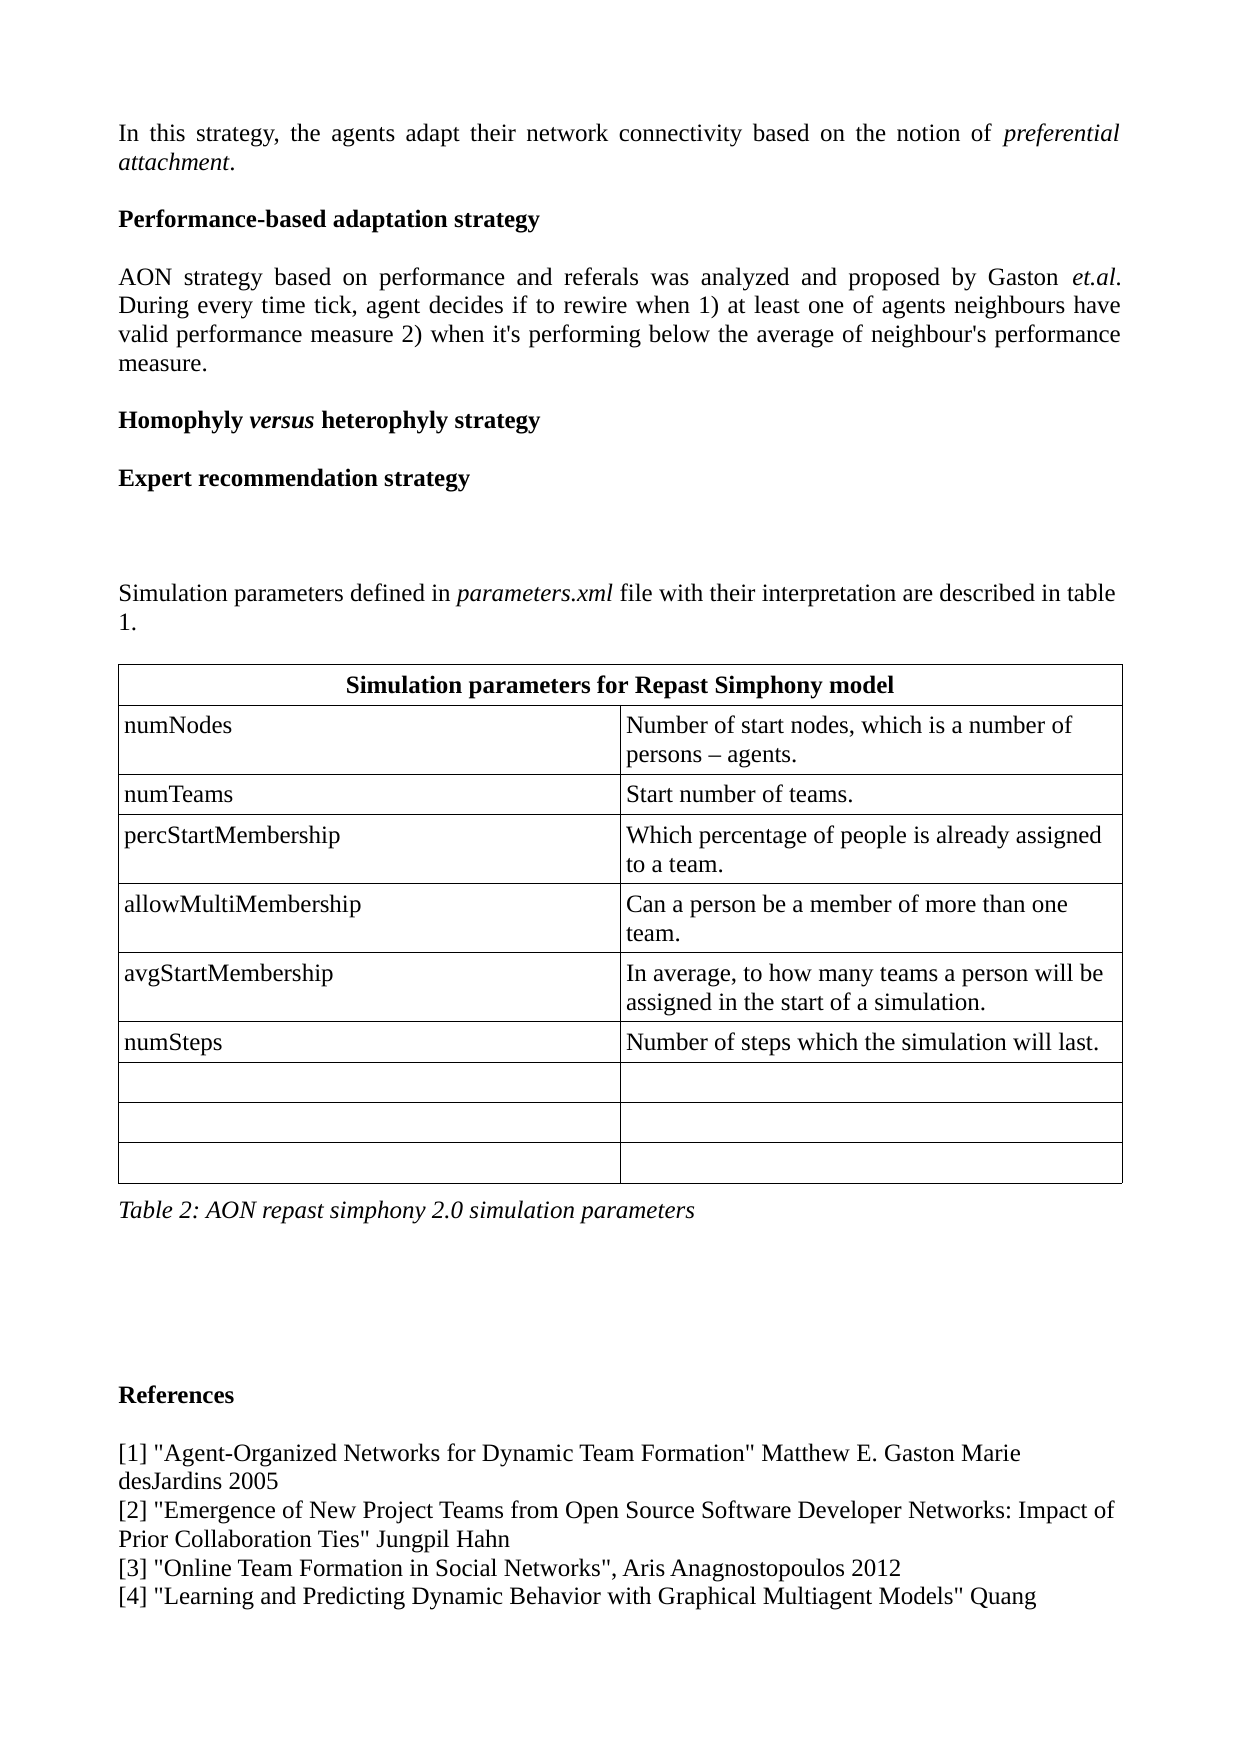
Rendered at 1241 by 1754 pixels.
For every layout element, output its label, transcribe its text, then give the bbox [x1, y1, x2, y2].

text References [118, 1380, 1122, 1409]
text [1] "Agent-Organized Networks for Dynamic Team Formation" Matthew E. Gaston Marie desJardins 2005 [2] "Emergence of New Project Teams from Open Source Software Developer Networks: Impact of Prior Collaboration Ties" Jungpil Hahn [3] "Online Team Formation in Social Networks", Aris Anagnostopoulos 2012 [4] "Learning and Predicting Dynamic Behavior with Graphical Multiagent Models" Quang [118, 1438, 1122, 1610]
table_cell [119, 1063, 620, 1102]
text Expert recommendation strategy [118, 463, 1122, 492]
table_cell Number of start nodes, which is a number of persons – agents. [621, 706, 1122, 774]
text AON strategy based on performance and referals was analyzed and proposed by Gaston et.al. During every time tick, agent decides if to rewire when 1) at least one of agents neighbours have valid performance measure 2) when it's performing below the average of neighbour's performance measure. [118, 262, 1122, 377]
table_cell [119, 1103, 620, 1142]
table_cell [621, 1063, 1122, 1102]
table_cell Which percentage of people is already assigned to a team. [621, 815, 1122, 883]
table_cell avgStartMembership [119, 953, 620, 1021]
table_cell numTeams [119, 775, 620, 814]
table_header Simulation parameters for Repast Simphony model [119, 665, 1122, 705]
table_cell allowMultiMembership [119, 884, 620, 952]
table_cell [119, 1143, 620, 1182]
text Homophyly versus heterophyly strategy [118, 406, 1122, 434]
table_cell Start number of teams. [621, 775, 1122, 814]
text Simulation parameters defined in parameters.xml file with their interpretation are described in table 1. [118, 578, 1122, 636]
table_cell In average, to how many teams a person will be assigned in the start of a simulation. [621, 953, 1122, 1021]
table_cell [621, 1143, 1122, 1182]
table_cell [621, 1103, 1122, 1142]
text In this strategy, the agents adapt their network connectivity based on the notion of preferential attachment. [118, 118, 1122, 176]
table_cell percStartMembership [119, 815, 620, 883]
table_cell numSteps [119, 1022, 620, 1062]
text Table 2: AON repast simphony 2.0 simulation parameters [118, 1195, 1122, 1224]
table_cell numNodes [119, 706, 620, 774]
table_cell Can a person be a member of more than one team. [621, 884, 1122, 952]
table_cell Number of steps which the simulation will last. [621, 1022, 1122, 1062]
text Performance-based adaptation strategy [118, 204, 1122, 233]
